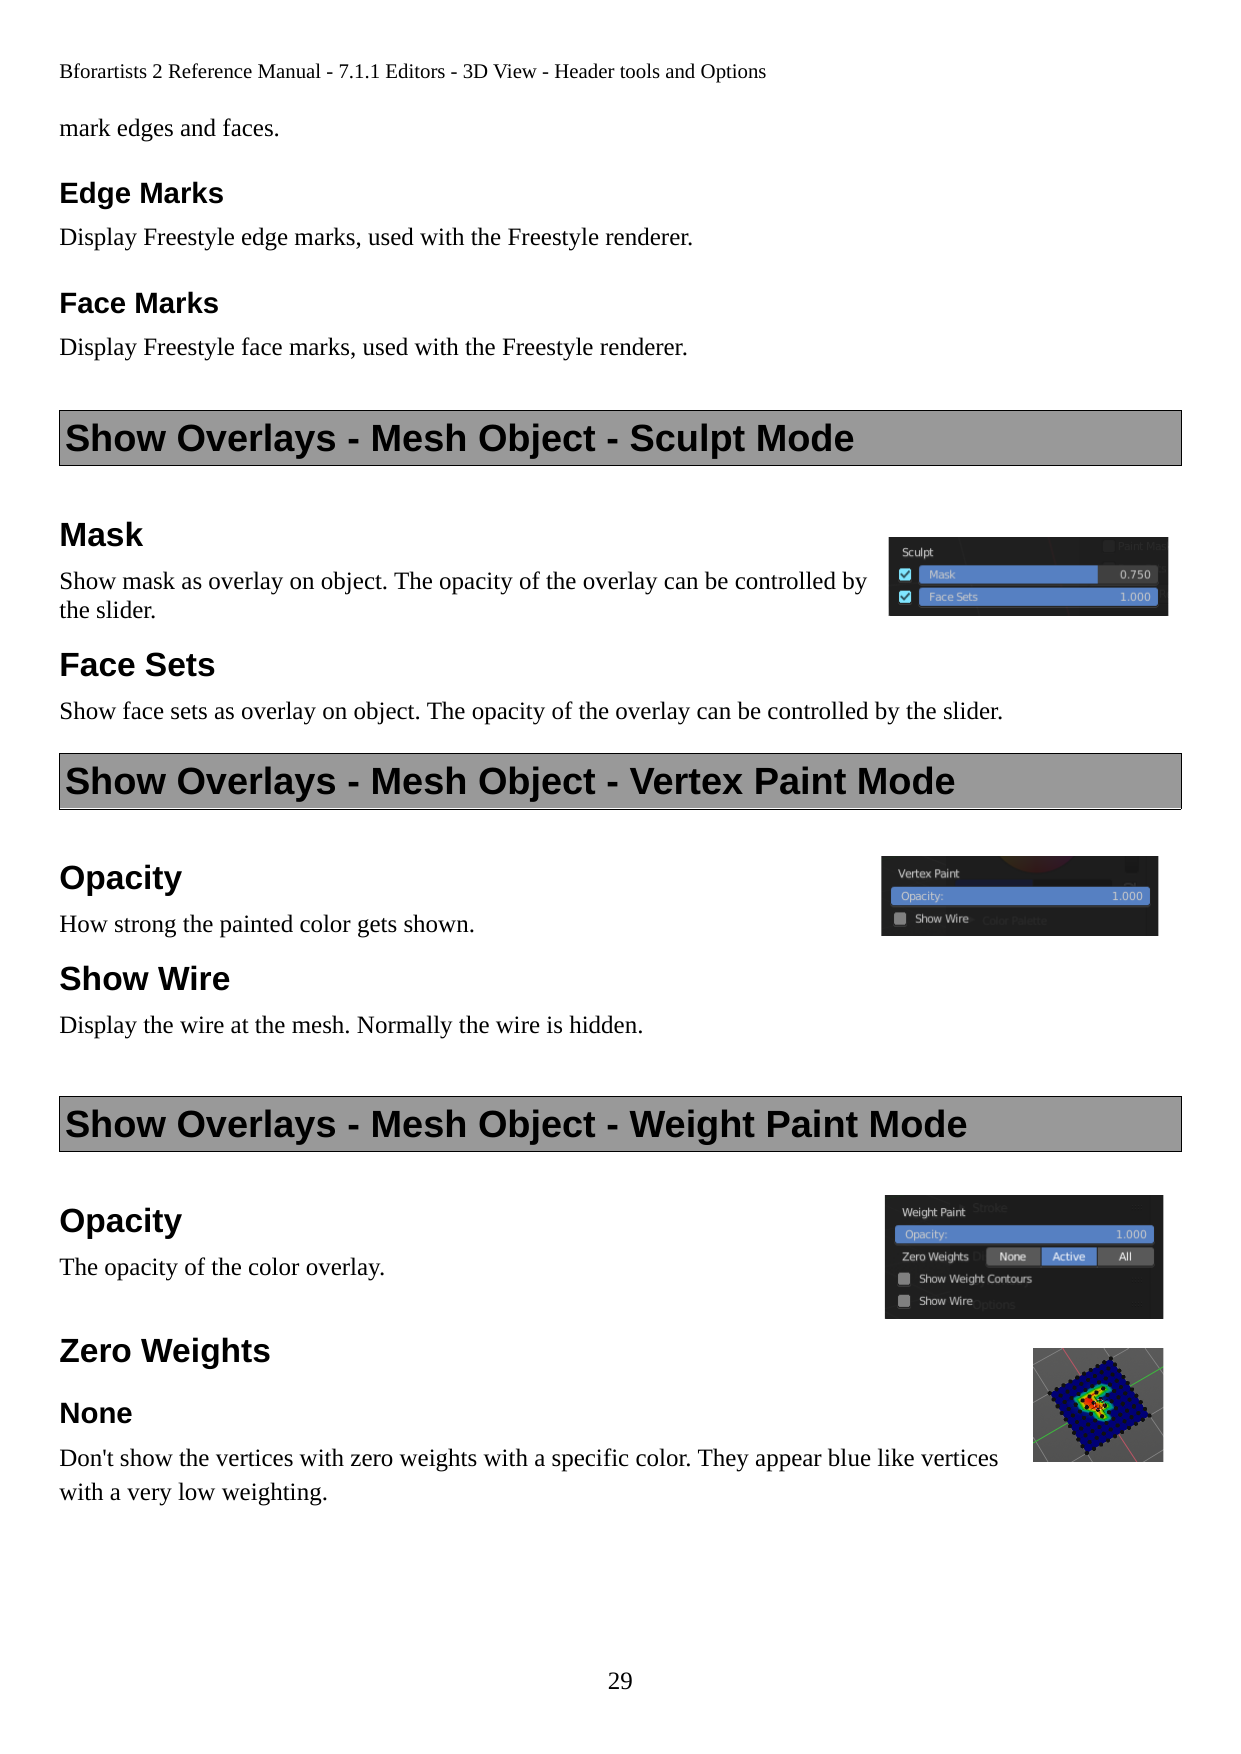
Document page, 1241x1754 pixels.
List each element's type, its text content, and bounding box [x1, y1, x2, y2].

text How strong the painted color gets shown. [59, 909, 1181, 938]
subtitle Face Marks [59, 286, 1181, 320]
subtitle None [59, 1396, 1033, 1430]
table_header Show Overlays - Mesh Object - Sculpt Mode [60, 411, 1181, 465]
subtitle Opacity [59, 1201, 884, 1240]
subtitle [1159, 858, 1181, 897]
subtitle Show Wire [59, 959, 1181, 997]
text Display the wire at the mesh. Normally the wire is hidden. [59, 1010, 1181, 1039]
subtitle Mask [59, 515, 1181, 554]
picture [888, 537, 1169, 616]
picture [881, 856, 1159, 936]
picture [1033, 1348, 1164, 1462]
text Display Freestyle edge marks, used with the Freestyle renderer. [59, 222, 1181, 251]
subtitle [1164, 1201, 1181, 1240]
subtitle [1164, 1396, 1181, 1430]
subtitle Edge Marks [59, 176, 1181, 210]
picture [884, 1195, 1164, 1319]
text Show face sets as overlay on object. The opacity of the overlay can be controlled by the slider. [59, 696, 1181, 724]
subtitle Zero Weights [59, 1331, 1181, 1369]
text mark edges and faces. [59, 113, 1181, 141]
table_header Show Overlays - Mesh Object - Vertex Paint Mode [60, 754, 1181, 808]
subtitle Opacity [59, 858, 881, 897]
text Show mask as overlay on object. The opacity of the overlay can be controlled by the slider. [59, 566, 1181, 624]
subtitle Face Sets [59, 644, 1181, 683]
text Display Freestyle face marks, used with the Freestyle renderer. [59, 332, 1181, 361]
table_header Show Overlays - Mesh Object - Weight Paint Mode [60, 1097, 1181, 1151]
text Don't show the vertices with zero weights with a specific color. They appear blue like vertices with a very low weighting. [59, 1443, 1181, 1506]
text The opacity of the color overlay. [59, 1252, 884, 1281]
